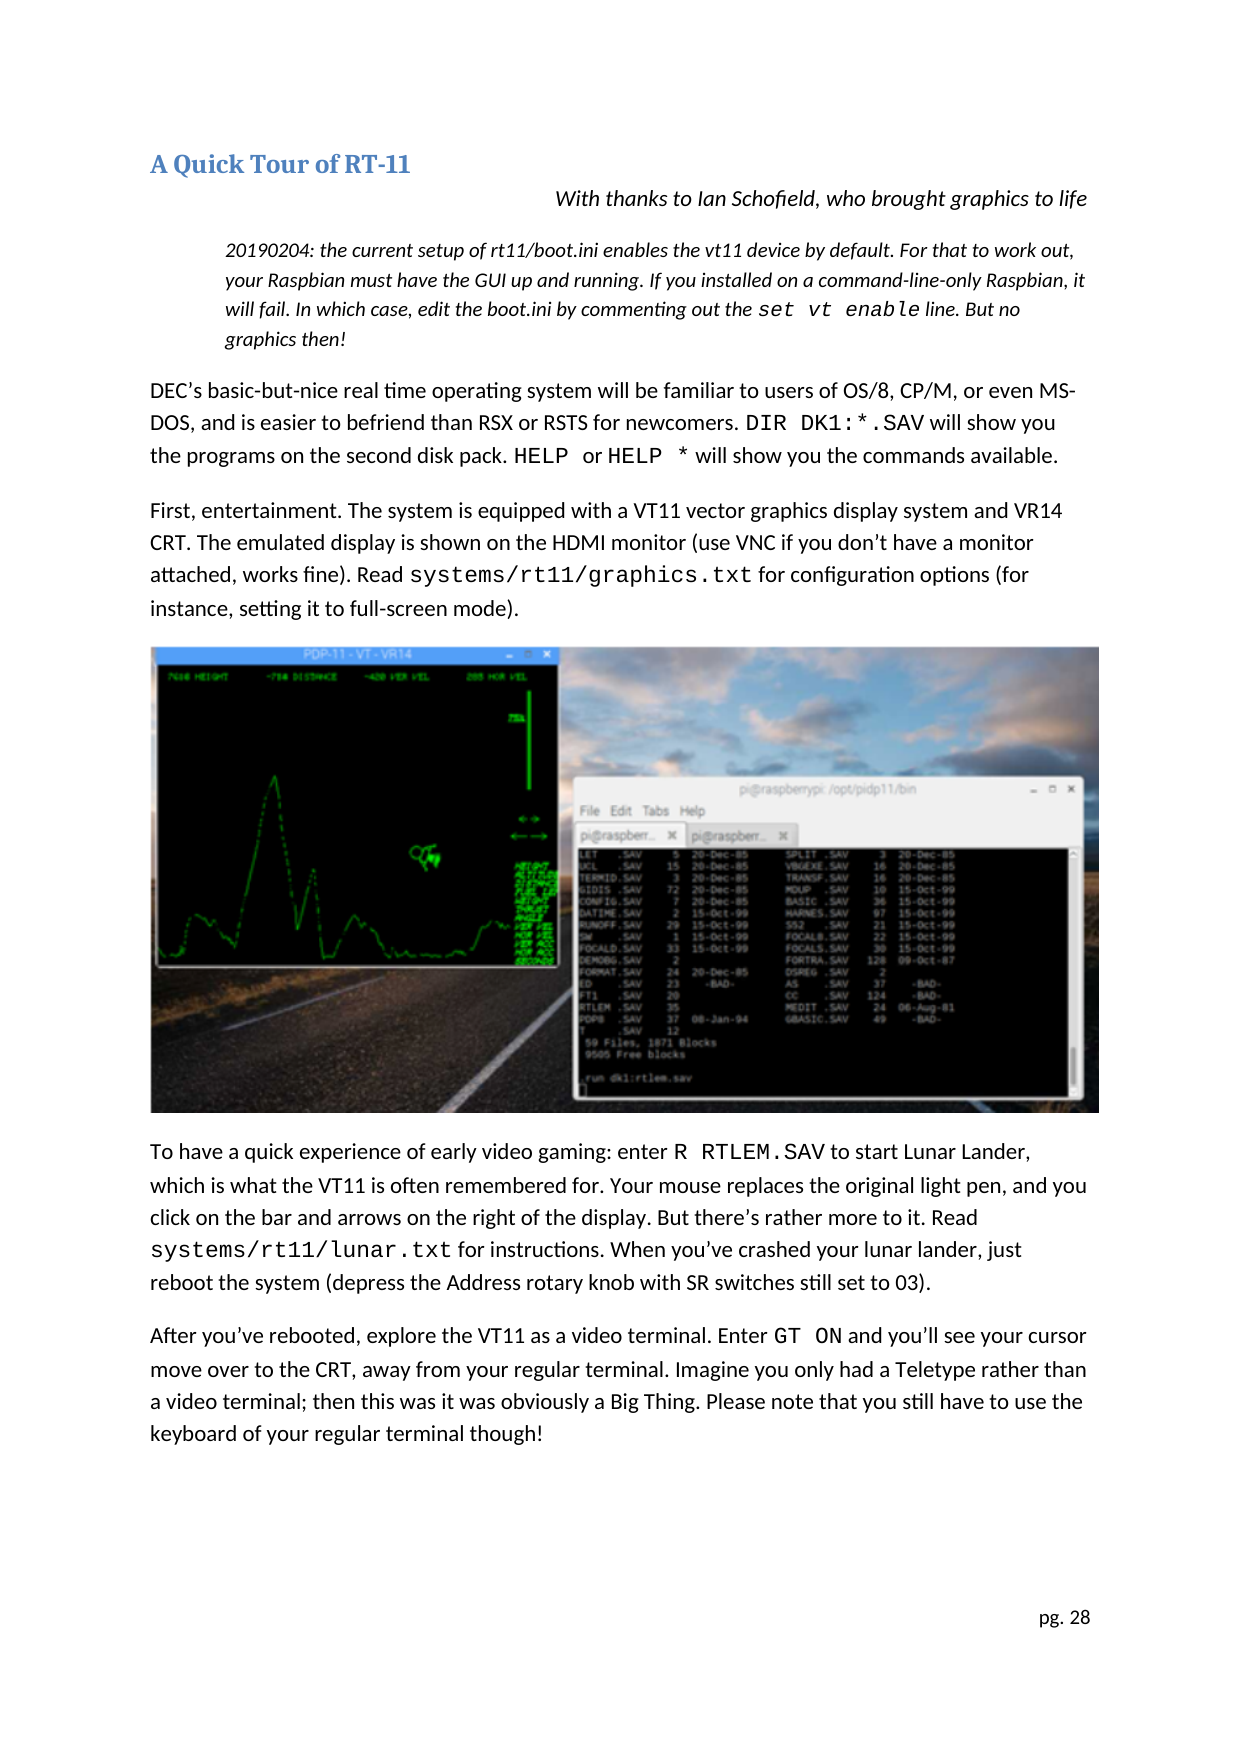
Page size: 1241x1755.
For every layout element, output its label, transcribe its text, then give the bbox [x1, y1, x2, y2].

text 20190204: the current setup of rt11/boot.ini enables the vt11 device by default. For that to work out, your Raspbian must have the GUI up and running. If you installed on a command-line-only Raspbian, it will fail. In which case, edit the boot.ini by commenting out the set vt enable line. But no graphics then! [225, 238, 1090, 352]
text First, entertainment. The system is equipped with a VT11 vector graphics display system and VR14 CRT. The emulated display is shown on the HDMI monitor (use VNC if you don’t have a monitor attached, works fine). Read systems/rt11/graphics.txt for configuration options (for instance, setting it to full-screen mode). [150, 496, 1090, 622]
text After you’ve rebooted, explore the VT11 as a video terminal. Enter GT ON and you’ll see your cursor move over to the CRT, away from your regular terminal. Imagine you only had a Teletype rather than a video terminal; then this was it was obviously a Big Thing. Please note that you still have to use the keyboard of your regular terminal though! [150, 1321, 1090, 1447]
text With thanks to Ian Schofield, who brought graphics to life [150, 184, 1090, 213]
text To have a quick experience of early video gaming: enter R RTLEM.SAV to start Lunar Lander, which is what the VT11 is often remembered for. Your mouse replaces the original light pen, and you click on the bar and arrows on the right of the display. But there’s rather more to it. Read systems/rt11/lunar.txt for instructions. When you’ve crashed your lunar lander, just reboot the system (depress the Address rotary knob with SR switches still set to 03). [150, 1137, 1090, 1296]
text DEC’s basic-but-nice real time operating system will be familiar to users of OS/8, CP/M, or even MS-DOS, and is easier to befriend than RSX or RSTS for newcomers. DIR DK1:*.SAV will show you the programs on the second disk pack. HELP or HELP * will show you the commands available. [150, 376, 1090, 471]
subtitle A Quick Tour of RT-11 [150, 149, 1090, 180]
